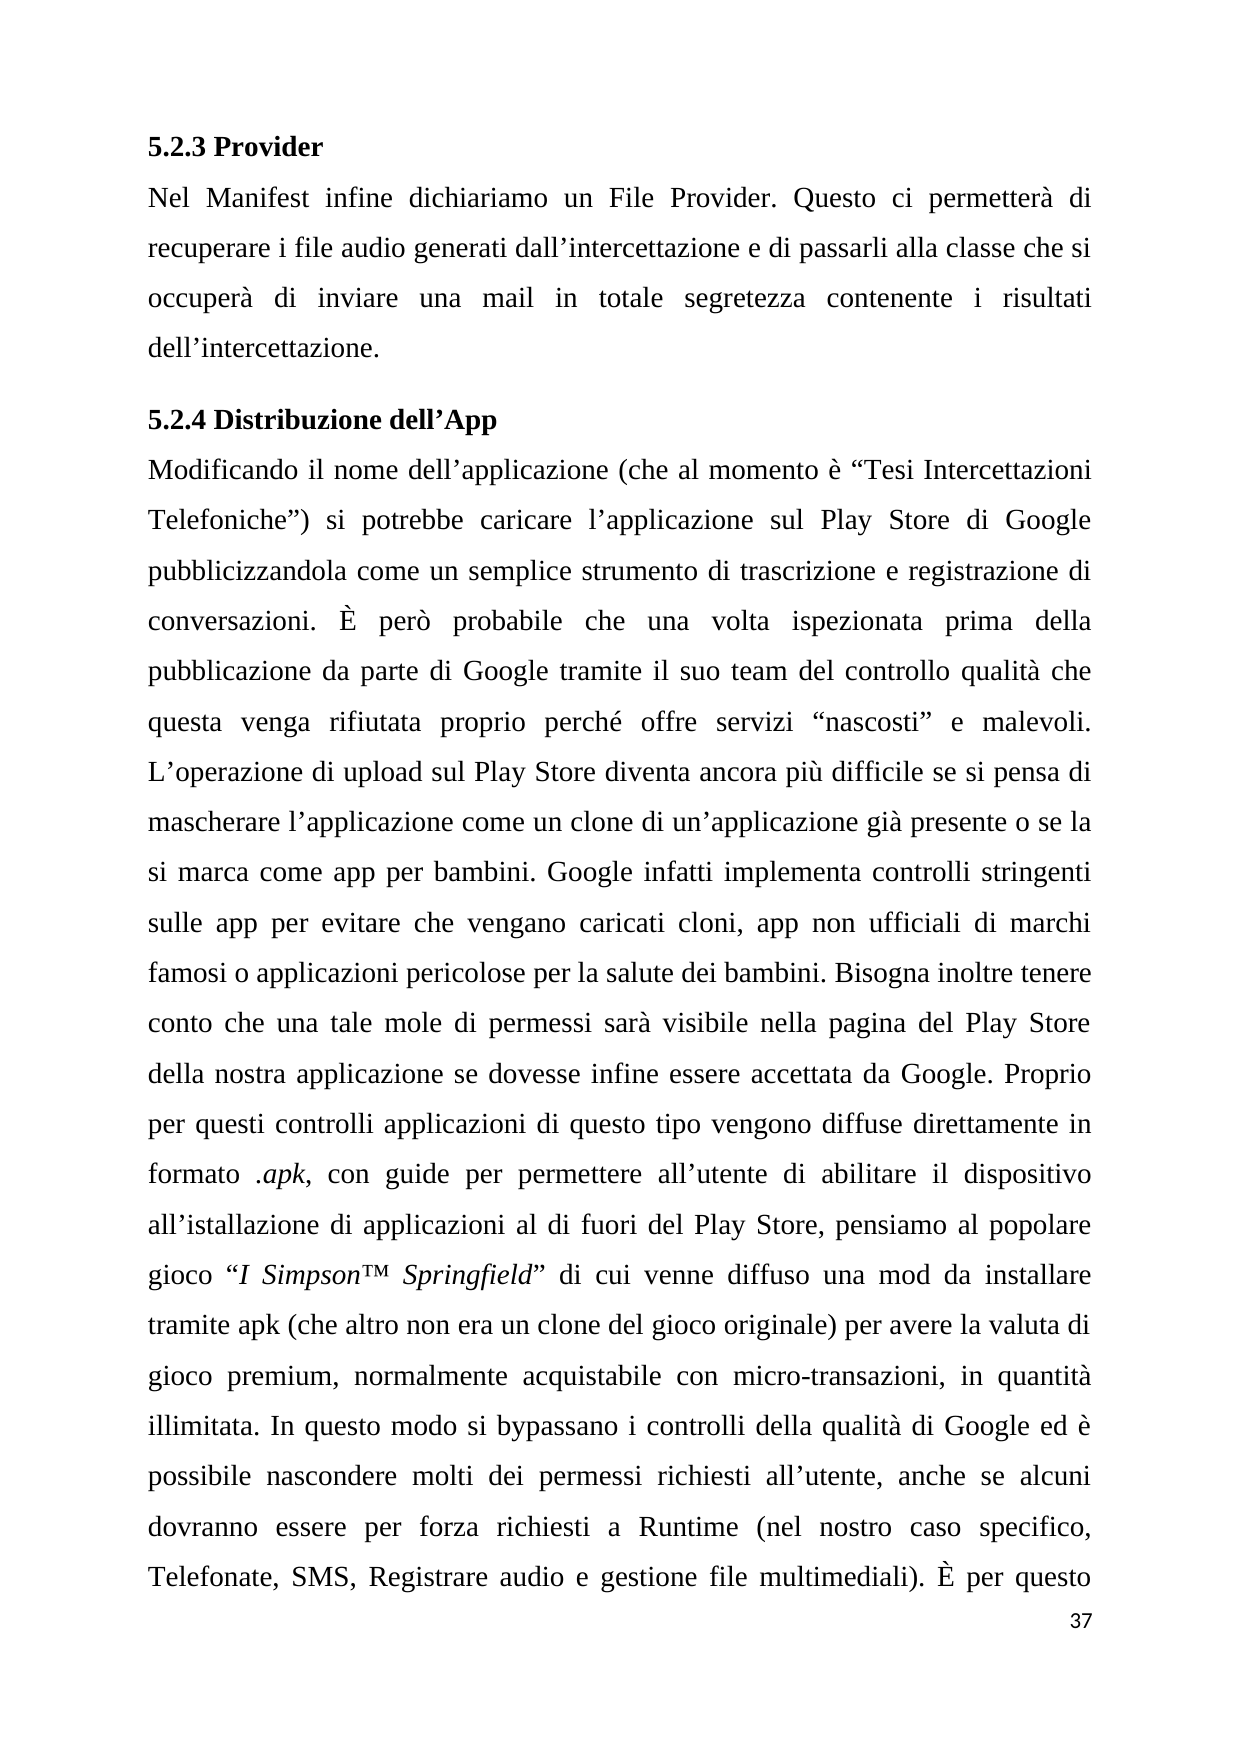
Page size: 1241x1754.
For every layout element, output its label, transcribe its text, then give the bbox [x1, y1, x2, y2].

text Nel Manifest infine dichiariamo un File Provider. Questo ci permetterà di recuperare i file audio generati dall’intercettazione e di passarli alla classe che si occuperà di inviare una mail in totale segretezza contenente i risultati dell’intercettazione. [148, 180, 1092, 364]
text Modificando il nome dell’applicazione (che al momento è “Tesi Intercettazioni Telefoniche”) si potrebbe caricare l’applicazione sul Play Store di Google pubblicizzandola come un semplice strumento di trascrizione e registrazione di conversazioni. È però probabile che una volta ispezionata prima della pubblicazione da parte di Google tramite il suo team del controllo qualità che questa venga rifiutata proprio perché offre servizi “nascosti” e malevoli. L’operazione di upload sul Play Store diventa ancora più difficile se si pensa di mascherare l’applicazione come un clone di un’applicazione già presente o se la si marca come app per bambini. Google infatti implementa controlli stringenti sulle app per evitare che vengano caricati cloni, app non ufficiali di marchi famosi o applicazioni pericolose per la salute dei bambini. Bisogna inoltre tenere conto che una tale mole di permessi sarà visibile nella pagina del Play Store della nostra applicazione se dovesse infine essere accettata da Google. Proprio per questi controlli applicazioni di questo tipo vengono diffuse direttamente in formato .apk, con guide per permettere all’utente di abilitare il dispositivo all’istallazione di applicazioni al di fuori del Play Store, pensiamo al popolare gioco “I Simpson™ Springfield” di cui venne diffuso una mod da installare tramite apk (che altro non era un clone del gioco originale) per avere la valuta di gioco premium, normalmente acquistabile con micro-transazioni, in quantità illimitata. In questo modo si bypassano i controlli della qualità di Google ed è possibile nascondere molti dei permessi richiesti all’utente, anche se alcuni dovranno essere per forza richiesti a Runtime (nel nostro caso specifico, Telefonate, SMS, Registrare audio e gestione file multimediali). È per questo [148, 452, 1092, 1592]
subtitle 5.2.3 Provider [148, 129, 1092, 163]
subtitle 5.2.4 Distribuzione dell’App [148, 402, 1092, 435]
